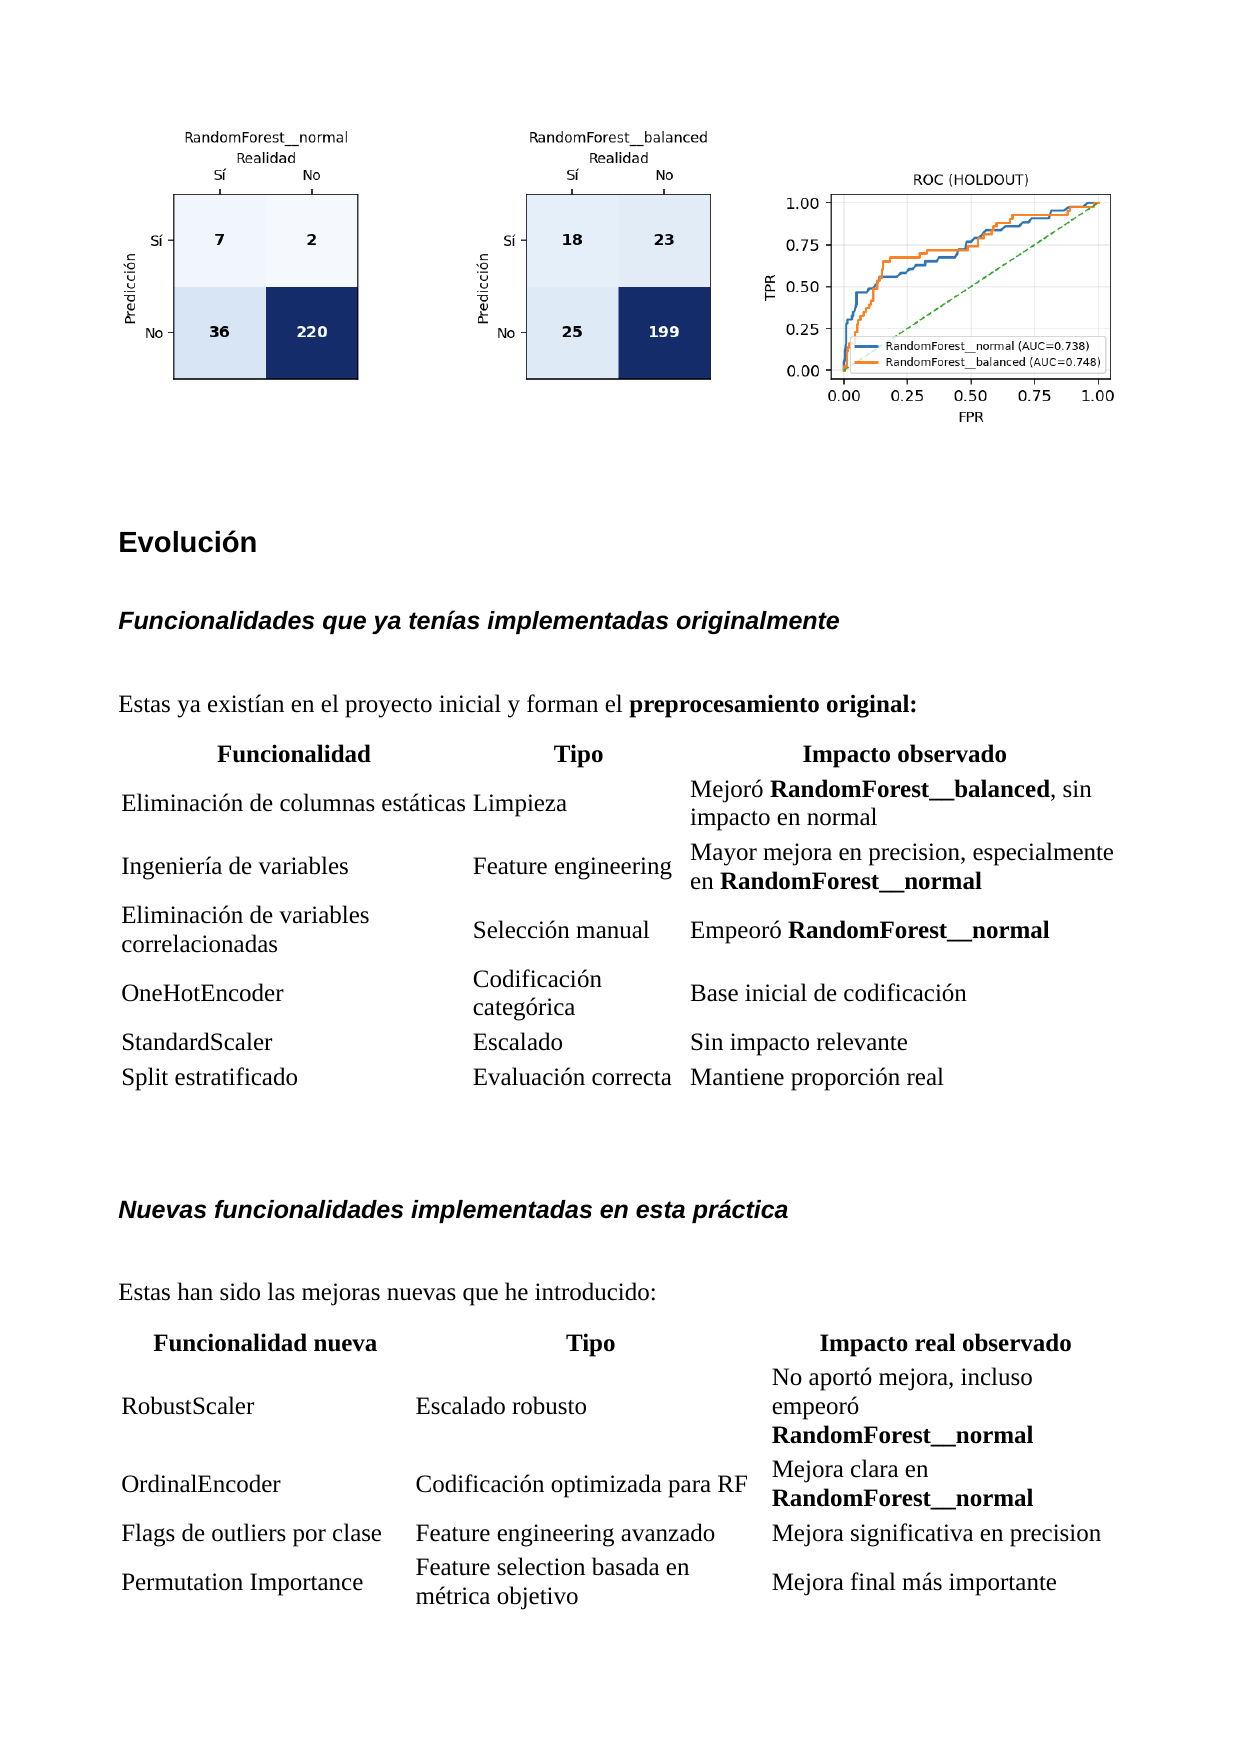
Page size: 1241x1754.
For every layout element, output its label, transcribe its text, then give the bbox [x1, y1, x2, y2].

text Estas ya existían en el proyecto inicial y forman el preprocesamiento original: [118, 689, 1122, 717]
table_cell Feature engineering avanzado [413, 1515, 769, 1549]
table_cell Base inicial de codificación [687, 961, 1122, 1024]
table_header Tipo [413, 1325, 769, 1359]
table_header Tipo [470, 736, 687, 771]
table_cell Limpieza [470, 771, 687, 834]
table_cell Mejora significativa en precision [769, 1515, 1122, 1549]
table_cell Sin impacto relevante [687, 1024, 1122, 1059]
table_cell Flags de outliers por clase [118, 1515, 412, 1549]
table_cell Mejoró RandomForest__balanced, sin impacto en normal [687, 771, 1122, 834]
table_header Funcionalidad nueva [118, 1325, 412, 1359]
subtitle Nuevas funcionalidades implementadas en esta práctica [118, 1195, 1122, 1223]
table_cell Mejora clara en RandomForest__normal [769, 1452, 1122, 1515]
subtitle Evolución [118, 525, 1122, 558]
table_cell Eliminación de columnas estáticas [118, 771, 470, 834]
table_cell Codificación optimizada para RF [413, 1452, 769, 1515]
table_cell Codificación categórica [470, 961, 687, 1024]
table_cell Feature selection basada en métrica objetivo [413, 1550, 769, 1613]
table_cell StandardScaler [118, 1024, 470, 1059]
table_cell Selección manual [470, 898, 687, 961]
table_cell Ingeniería de variables [118, 834, 470, 897]
table_cell OrdinalEncoder [118, 1452, 412, 1515]
table_cell Escalado [470, 1024, 687, 1059]
table_cell Evaluación correcta [470, 1059, 687, 1093]
table_header Funcionalidad [118, 736, 470, 771]
picture [118, 118, 1123, 425]
table_cell Eliminación de variables correlacionadas [118, 898, 470, 961]
table_cell Mejora final más importante [769, 1550, 1122, 1613]
table_cell OneHotEncoder [118, 961, 470, 1024]
table_cell Mayor mejora en precision, especialmente en RandomForest__normal [687, 834, 1122, 897]
subtitle Funcionalidades que ya tenías implementadas originalmente [118, 606, 1122, 635]
table_cell Empeoró RandomForest__normal [687, 898, 1122, 961]
table_cell Mantiene proporción real [687, 1059, 1122, 1093]
table_cell Feature engineering [470, 834, 687, 897]
table_header Impacto real observado [769, 1325, 1122, 1359]
table_cell RobustScaler [118, 1360, 412, 1452]
table_cell Escalado robusto [413, 1360, 769, 1452]
table_cell No aportó mejora, incluso empeoró RandomForest__normal [769, 1360, 1122, 1452]
table_header Impacto observado [687, 736, 1122, 771]
text Estas han sido las mejoras nuevas que he introducido: [118, 1277, 1122, 1306]
table_cell Permutation Importance [118, 1550, 412, 1613]
table_cell Split estratificado [118, 1059, 470, 1093]
